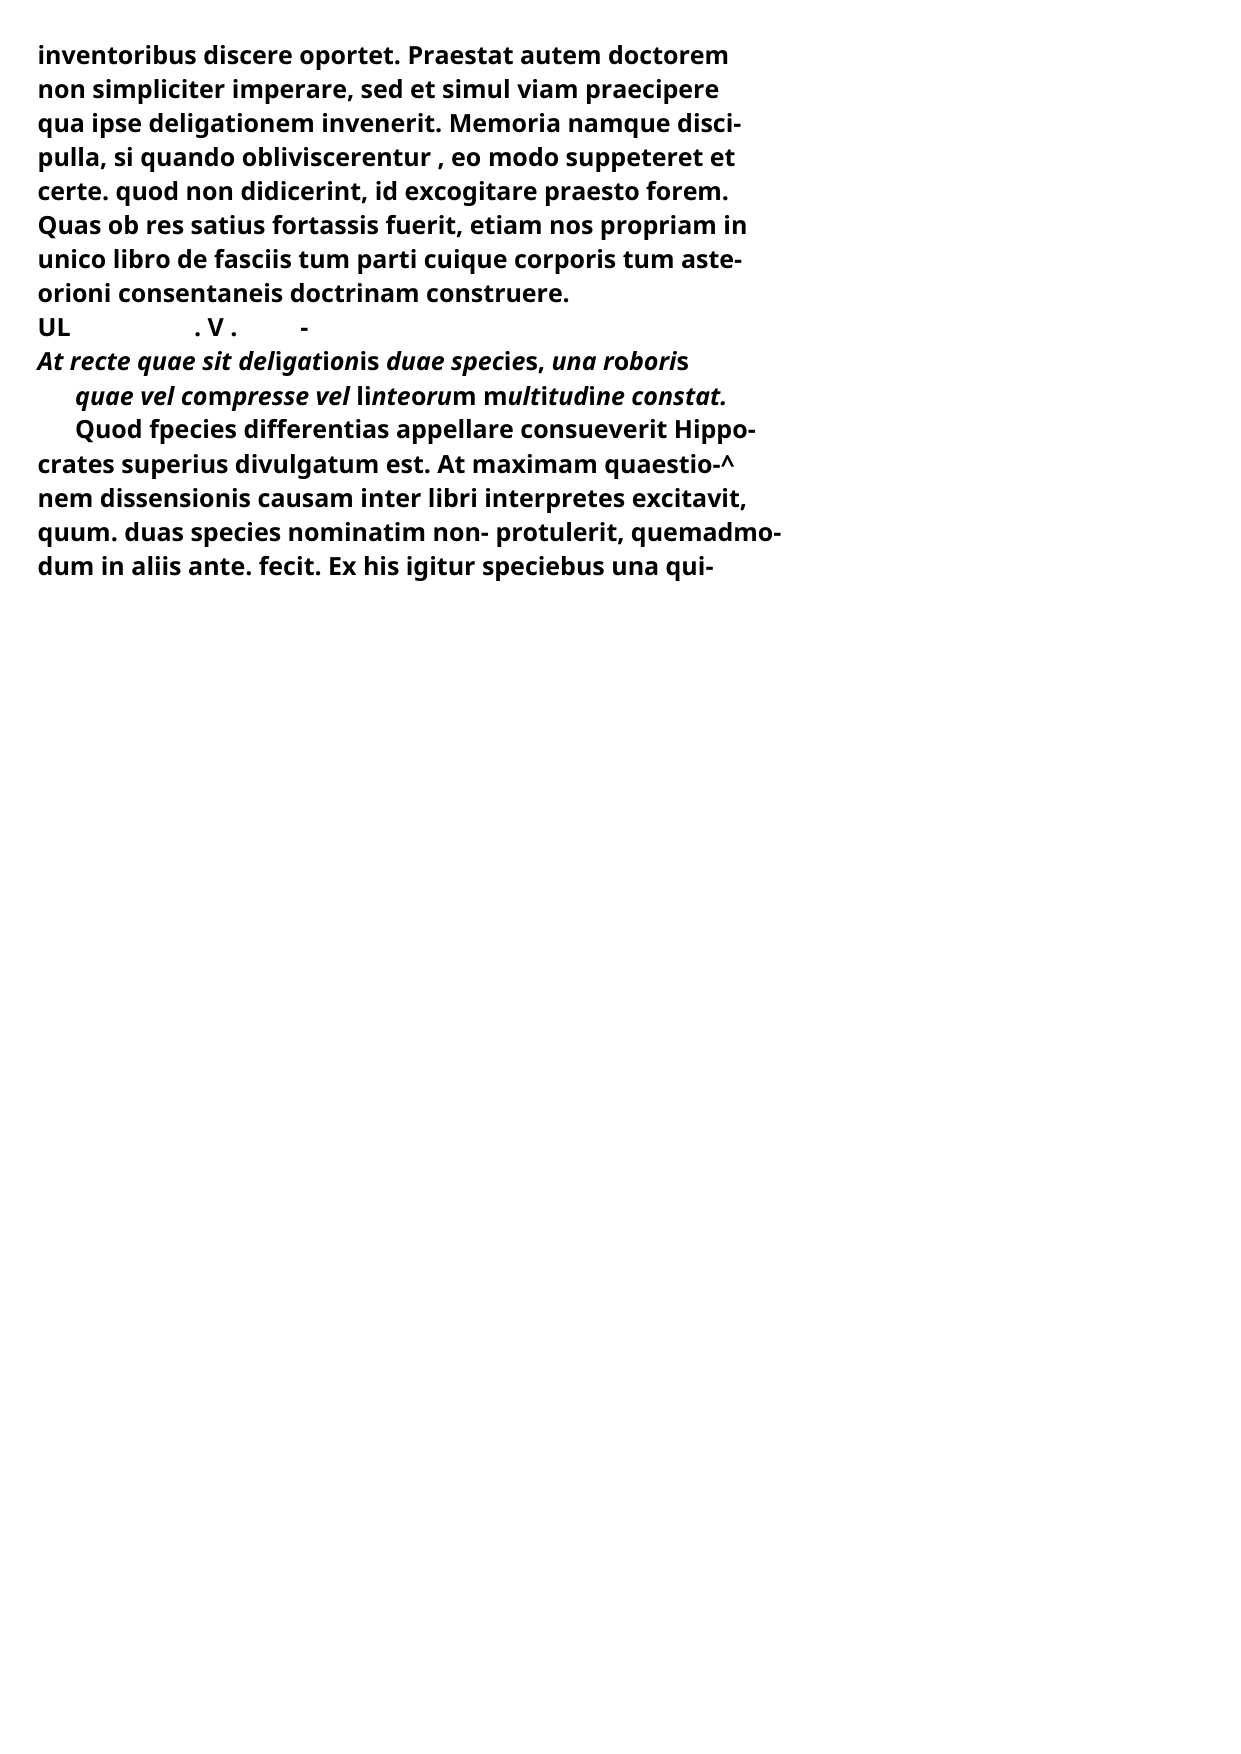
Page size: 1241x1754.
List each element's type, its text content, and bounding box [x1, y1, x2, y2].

subtitle UL . V . - [37, 310, 1203, 344]
text Quod fpecies differentias appellare consueverit Hippo- crates superius divulgatum est. At maximam quaestio-^ nem dissensionis causam inter libri interpretes excitavit, quum. duas species nominatim non- protulerit, quemadmo- dum in aliis ante. fecit. Ex his igitur speciebus una qui- [37, 412, 1203, 582]
text inventoribus discere oportet. Praestat autem doctorem non simpliciter imperare, sed et simul viam praecipere qua ipse deligationem invenerit. Memoria namque disci- pulla, si quando obliviscerentur , eo modo suppeteret et certe. quod non didicerint, id excogitare praesto forem. Quas ob res satius fortassis fuerit, etiam nos propriam in unico libro de fasciis tum parti cuique corporis tum aste- orioni consentaneis doctrinam construere. [37, 37, 1203, 310]
text At recte quae sit deligationis duae species, una roboris quae vel compresse vel linteorum multitudine constat. [37, 344, 1203, 412]
